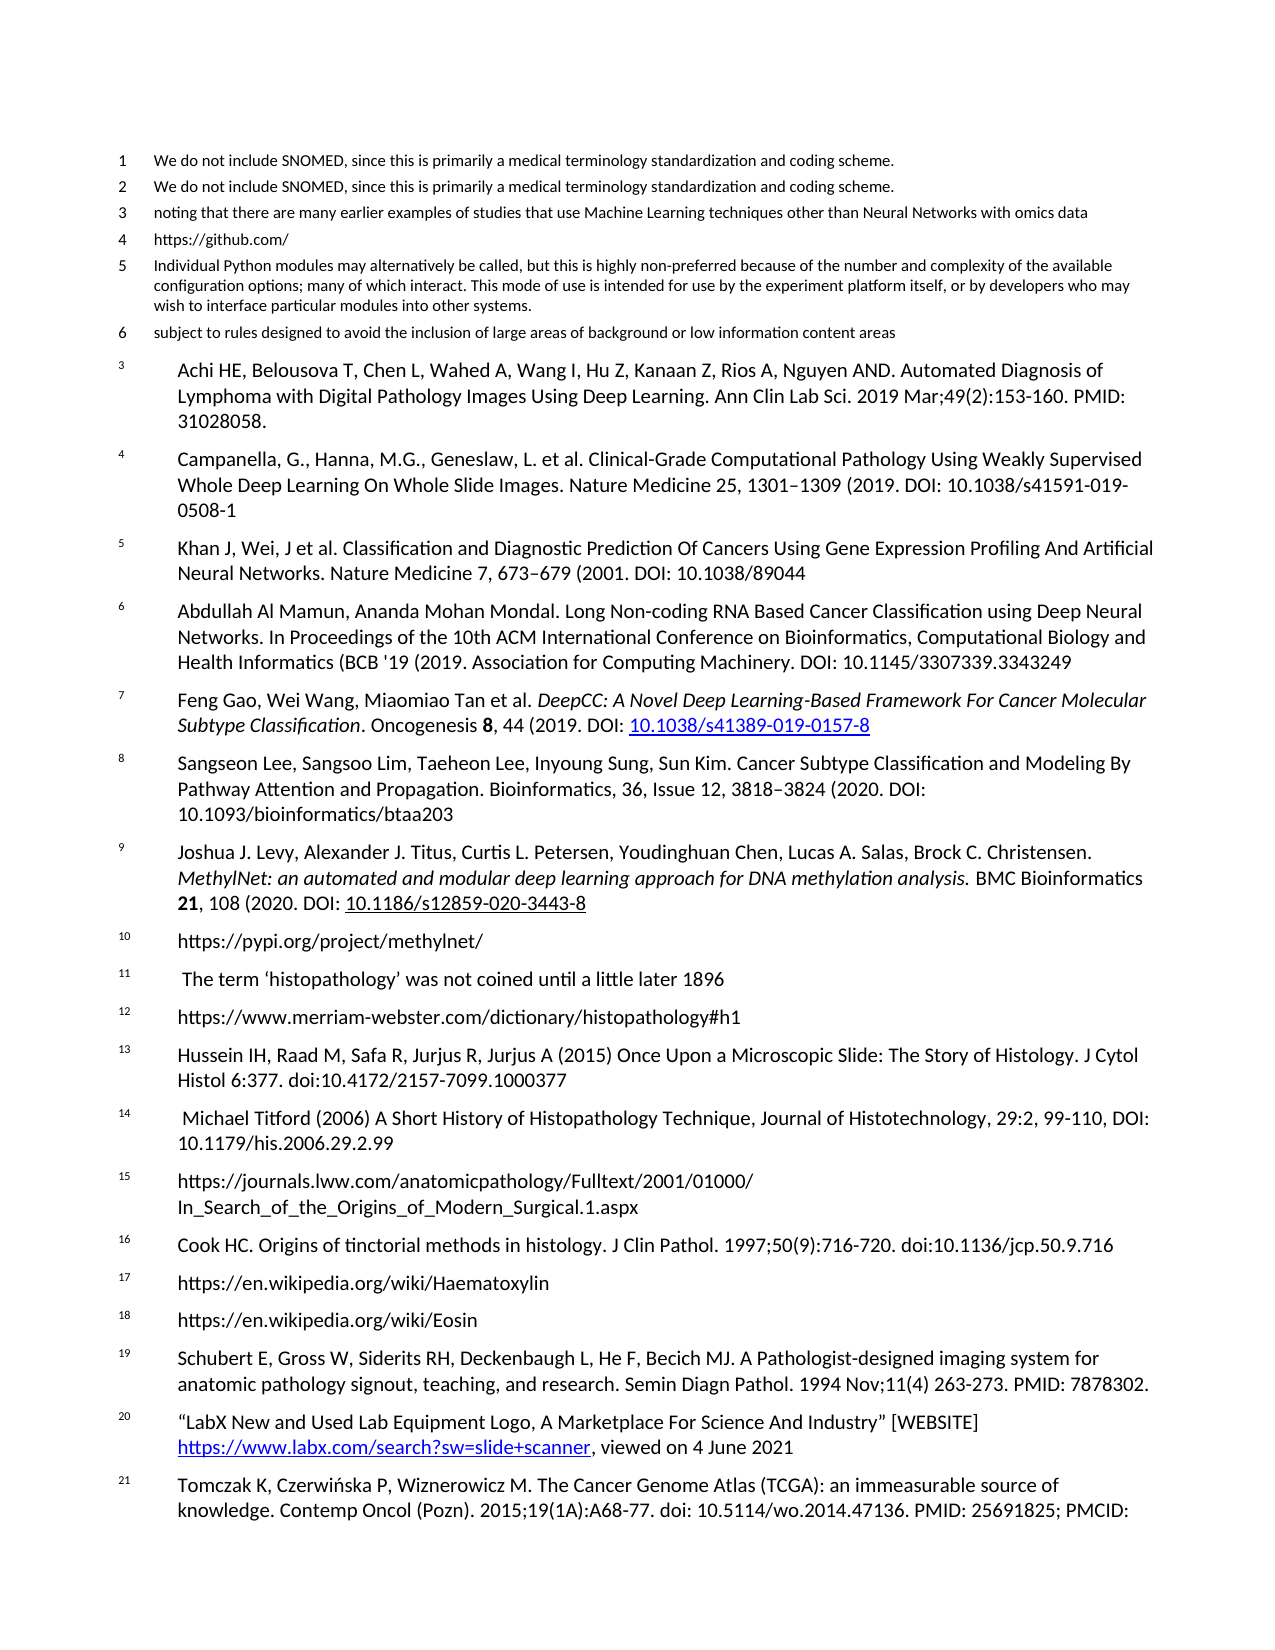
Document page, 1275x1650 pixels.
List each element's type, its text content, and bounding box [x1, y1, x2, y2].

text subject to rules designed to avoid the inclusion of large areas of background or low information content areas [118, 322, 1157, 342]
text https://github.com/ [118, 229, 1157, 249]
text Joshua J. Levy, Alexander J. Titus, Curtis L. Petersen, Youdinghuan Chen, Lucas A. Salas, Brock C. Christensen. MethylNet: an automated and modular deep learning approach for DNA methylation analysis. BMC Bioinformatics 21, 108 (2020. DOI: 10.1186/s12859-020-3443-8 [118, 839, 1157, 916]
text Tomczak K, Czerwińska P, Wiznerowicz M. The Cancer Genome Atlas (TCGA): an immeasurable source of knowledge. Contemp Oncol (Pozn). 2015;19(1A):A68-77. doi: 10.5114/wo.2014.47136. PMID: 25691825; PMCID: [118, 1472, 1157, 1523]
text https://en.wikipedia.org/wiki/Haematoxylin [118, 1270, 1157, 1295]
text Hussein IH, Raad M, Safa R, Jurjus R, Jurjus A (2015) Once Upon a Microscopic Slide: The Story of Histology. J Cytol Histol 6:377. doi:10.4172/2157-7099.1000377 [118, 1042, 1157, 1093]
text Individual Python modules may alternatively be called, but this is highly non-preferred because of the number and complexity of the available configuration options; many of which interact. This mode of use is intended for use by the experiment platform itself, or by developers who may wish to interface particular modules into other systems. [118, 255, 1157, 316]
text Feng Gao, Wei Wang, Miaomiao Tan et al. DeepCC: A Novel Deep Learning-Based Framework For Cancer Molecular Subtype Classification. Oncogenesis 8, 44 (2019. DOI: 10.1038/s41389-019-0157-8 [118, 687, 1157, 738]
text https://journals.lww.com/anatomicpathology/Fulltext/2001/01000/In_Search_of_the_Origins_of_Modern_Surgical.1.aspx [118, 1168, 1157, 1219]
text We do not include SNOMED, since this is primarily a medical terminology standardization and coding scheme. [118, 177, 1157, 197]
text Schubert E, Gross W, Siderits RH, Deckenbaugh L, He F, Becich MJ. A Pathologist-designed imaging system for anatomic pathology signout, teaching, and research. Semin Diagn Pathol. 1994 Nov;11(4) 263-273. PMID: 7878302. [118, 1346, 1157, 1396]
text We do not include SNOMED, since this is primarily a medical terminology standardization and coding scheme. [118, 151, 1157, 171]
text Campanella, G., Hanna, M.G., Geneslaw, L. et al. Clinical-Grade Computational Pathology Using Weakly Supervised Whole Deep Learning On Whole Slide Images. Nature Medicine 25, 1301–1309 (2019. DOI: 10.1038/s41591-019-0508-1 [118, 446, 1157, 523]
text “LabX New and Used Lab Equipment Logo, A Marketplace For Science And Industry” [WEBSITE] https://www.labx.com/search?sw=slide+scanner, viewed on 4 June 2021 [118, 1409, 1157, 1460]
text Abdullah Al Mamun, Ananda Mohan Mondal. Long Non-coding RNA Based Cancer Classification using Deep Neural Networks. In Proceedings of the 10th ACM International Conference on Bioinformatics, Computational Biology and Health Informatics (BCB '19 (2019. Association for Computing Machinery. DOI: 10.1145/3307339.3343249 [118, 598, 1157, 675]
text Michael Titford (2006) A Short History of Histopathology Technique, Journal of Histotechnology, 29:2, 99-110, DOI: 10.1179/his.2006.29.2.99 [118, 1105, 1157, 1156]
text noting that there are many earlier examples of studies that use Machine Learning techniques other than Neural Networks with omics data [118, 203, 1157, 223]
text The term ‘histopathology’ was not coined until a little later 1896 [118, 966, 1157, 991]
text Sangseon Lee, Sangsoo Lim, Taeheon Lee, Inyoung Sung, Sun Kim. Cancer Subtype Classification and Modeling By Pathway Attention and Propagation. Bioinformatics, 36, Issue 12, 3818–3824 (2020. DOI: 10.1093/bioinformatics/btaa203 [118, 751, 1157, 827]
text https://en.wikipedia.org/wiki/Eosin [118, 1308, 1157, 1333]
text https://pypi.org/project/methylnet/ [118, 928, 1157, 953]
text Achi HE, Belousova T, Chen L, Wahed A, Wang I, Hu Z, Kanaan Z, Rios A, Nguyen AND. Automated Diagnosis of Lymphoma with Digital Pathology Images Using Deep Learning. Ann Clin Lab Sci. 2019 Mar;49(2):153-160. PMID: 31028058. [118, 358, 1157, 434]
text Cook HC. Origins of tinctorial methods in histology. J Clin Pathol. 1997;50(9):716-720. doi:10.1136/jcp.50.9.716 [118, 1232, 1157, 1257]
text Khan J, Wei, J et al. Classification and Diagnostic Prediction Of Cancers Using Gene Expression Profiling And Artificial Neural Networks. Nature Medicine 7, 673–679 (2001. DOI: 10.1038/89044 [118, 535, 1157, 586]
text https://www.merriam-webster.com/dictionary/histopathology#h1 [118, 1004, 1157, 1029]
